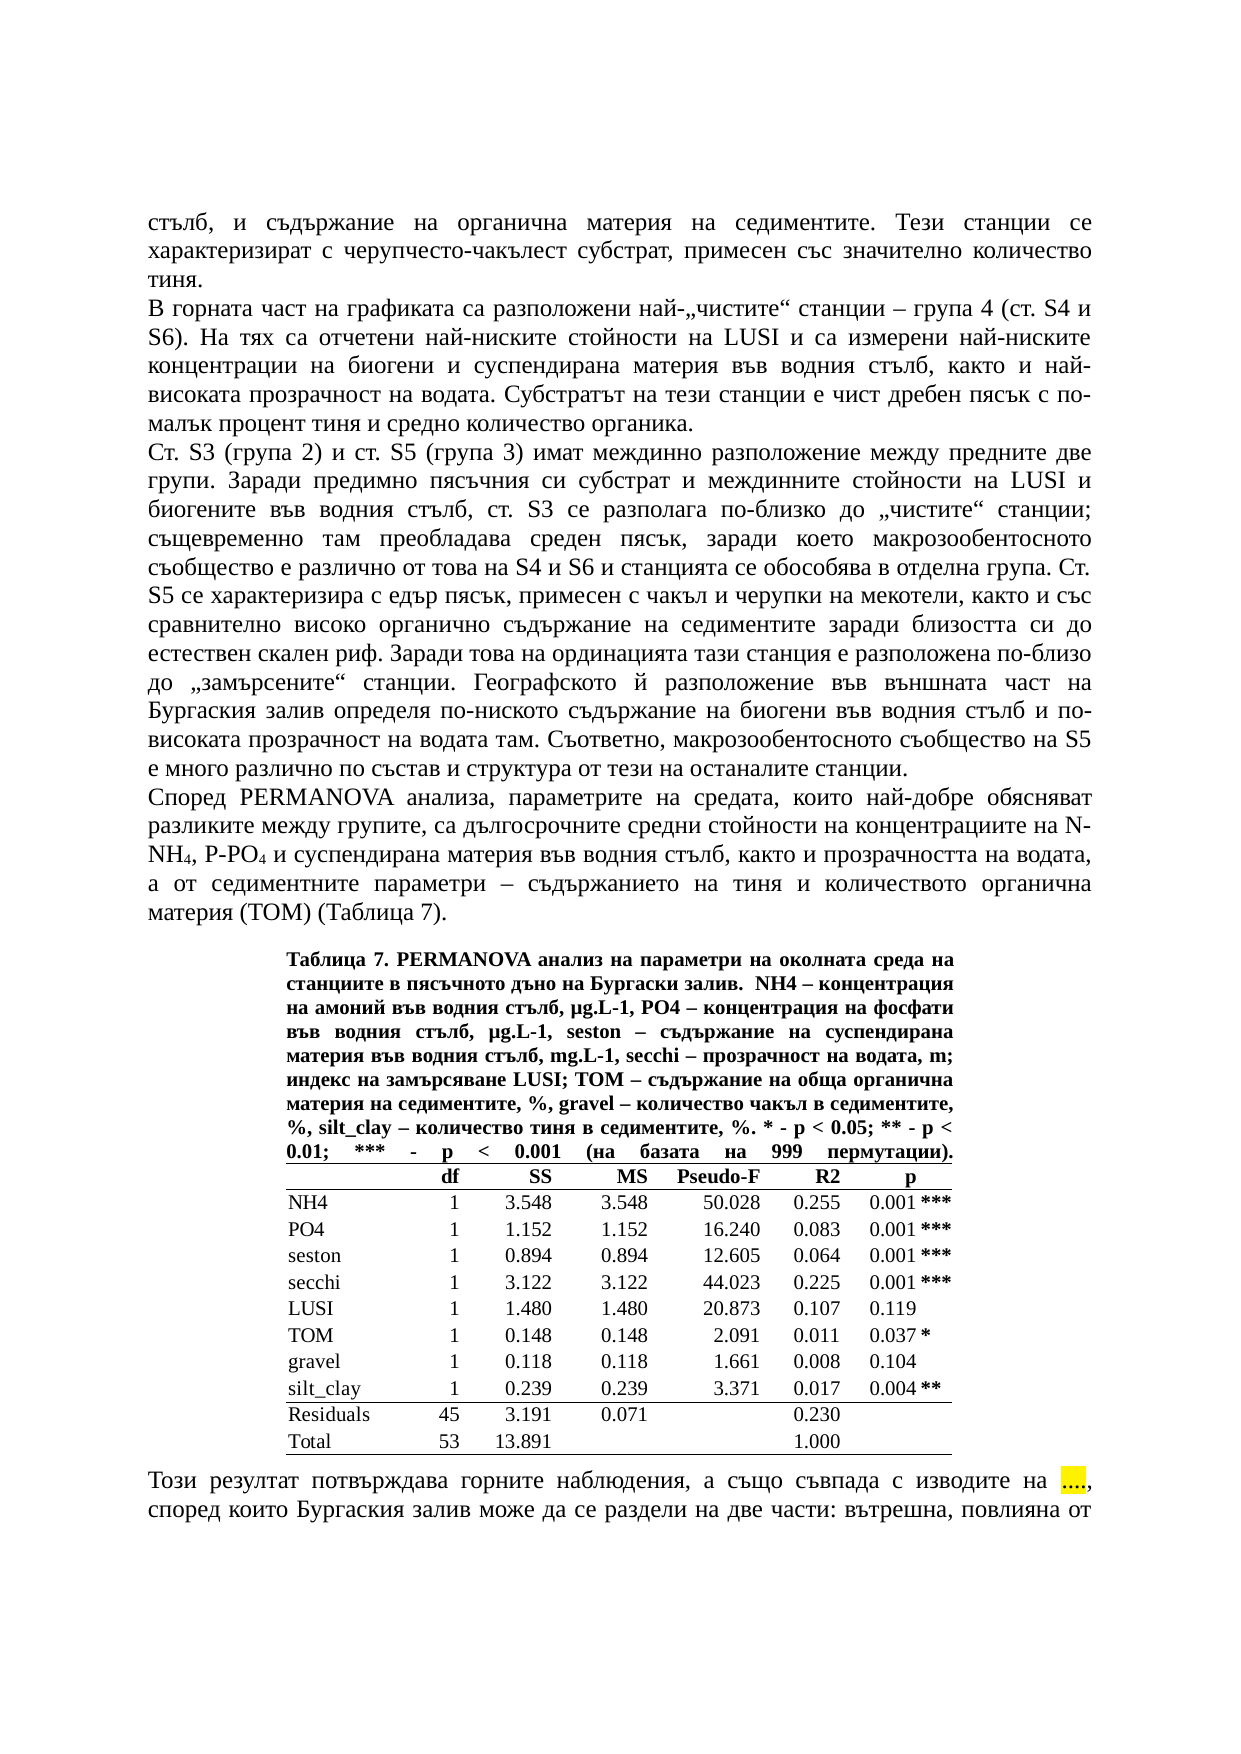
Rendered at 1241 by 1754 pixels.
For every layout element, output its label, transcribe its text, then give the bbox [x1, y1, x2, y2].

text В горната част на графиката са разположени най-„чистите“ станции – група 4 (ст. S4 и S6). На тях са отчетени най-ниските стойности на LUSI и са измерени най-ниските концентрации на биогени и суспендирана материя във водния стълб, както и най-високата прозрачност на водата. Субстратът на тези станции е чист дребен пясък с по-малък процент тиня и средно количество органика. [148, 293, 1093, 437]
text Според PERMANOVA анализа, параметрите на средата, които най-добре обясняват разликите между групите, са дългосрочните средни стойности на концентрациите на N-NH4, P-PO4 и суспендирана материя във водния стълб, както и прозрачността на водата, а от седиментните параметри – съдържанието на тиня и количеството органична материя (TOM) (Таблица 7). [148, 782, 1093, 925]
text Ст. S3 (група 2) и ст. S5 (група 3) имат междинно разположение между предните две групи. Заради предимно пясъчния си субстрат и междинните стойности на LUSI и биогените във водния стълб, ст. S3 се разполага по-близко до „чистите“ станции; същевременно там преобладава среден пясък, заради което макрозообентосното съобщество е различно от това на S4 и S6 и станцията се обособява в отделна група. Ст. S5 се характеризира с едър пясък, примесен с чакъл и черупки на мекотели, както и със сравнително високо органично съдържание на седиментите заради близостта си до естествен скален риф. Заради това на ординацията тази станция е разположена по-близо до „замърсените“ станции. Географското й разположение във външната част на Бургаския залив определя по-ниското съдържание на биогени във водния стълб и по-високата прозрачност на водата там. Съответно, макрозообентосното съобщество на S5 е много различно по състав и структура от тези на останалите станции. [148, 437, 1093, 782]
text стълб, и съдържание на органична материя на седиментите. Тези станции се характеризират с черупчесто-чакълест субстрат, примесен със значително количество тиня. [148, 207, 1093, 293]
text Този резултат потвърждава горните наблюдения, а също съвпада с изводите на ...., според които Бургаския залив може да се раздели на две части: вътрешна, повлияна от [148, 925, 1093, 1523]
text Таблица 7. PERMANOVA анализ на параметри на околната среда на станциите в пясъчното дъно на Бургаски залив. NH4 – концентрация на амоний във водния стълб, µg.L-1, PO4 – концентрация на фосфати във водния стълб, µg.L-1, seston – съдържание на суспендирана материя във водния стълб, mg.L-1, secchi – прозрачност на водата, m; индекс на замърсяване LUSI; TOM – съдържание на обща органична материя на седиментите, %, gravel – количество чакъл в седиментите, %, silt_clay – количество тиня в седиментите, %. * - p < 0.05; ** - p < 0.01; *** - p < 0.001 (на базата на 999 пермутации). [286, 947, 954, 1457]
